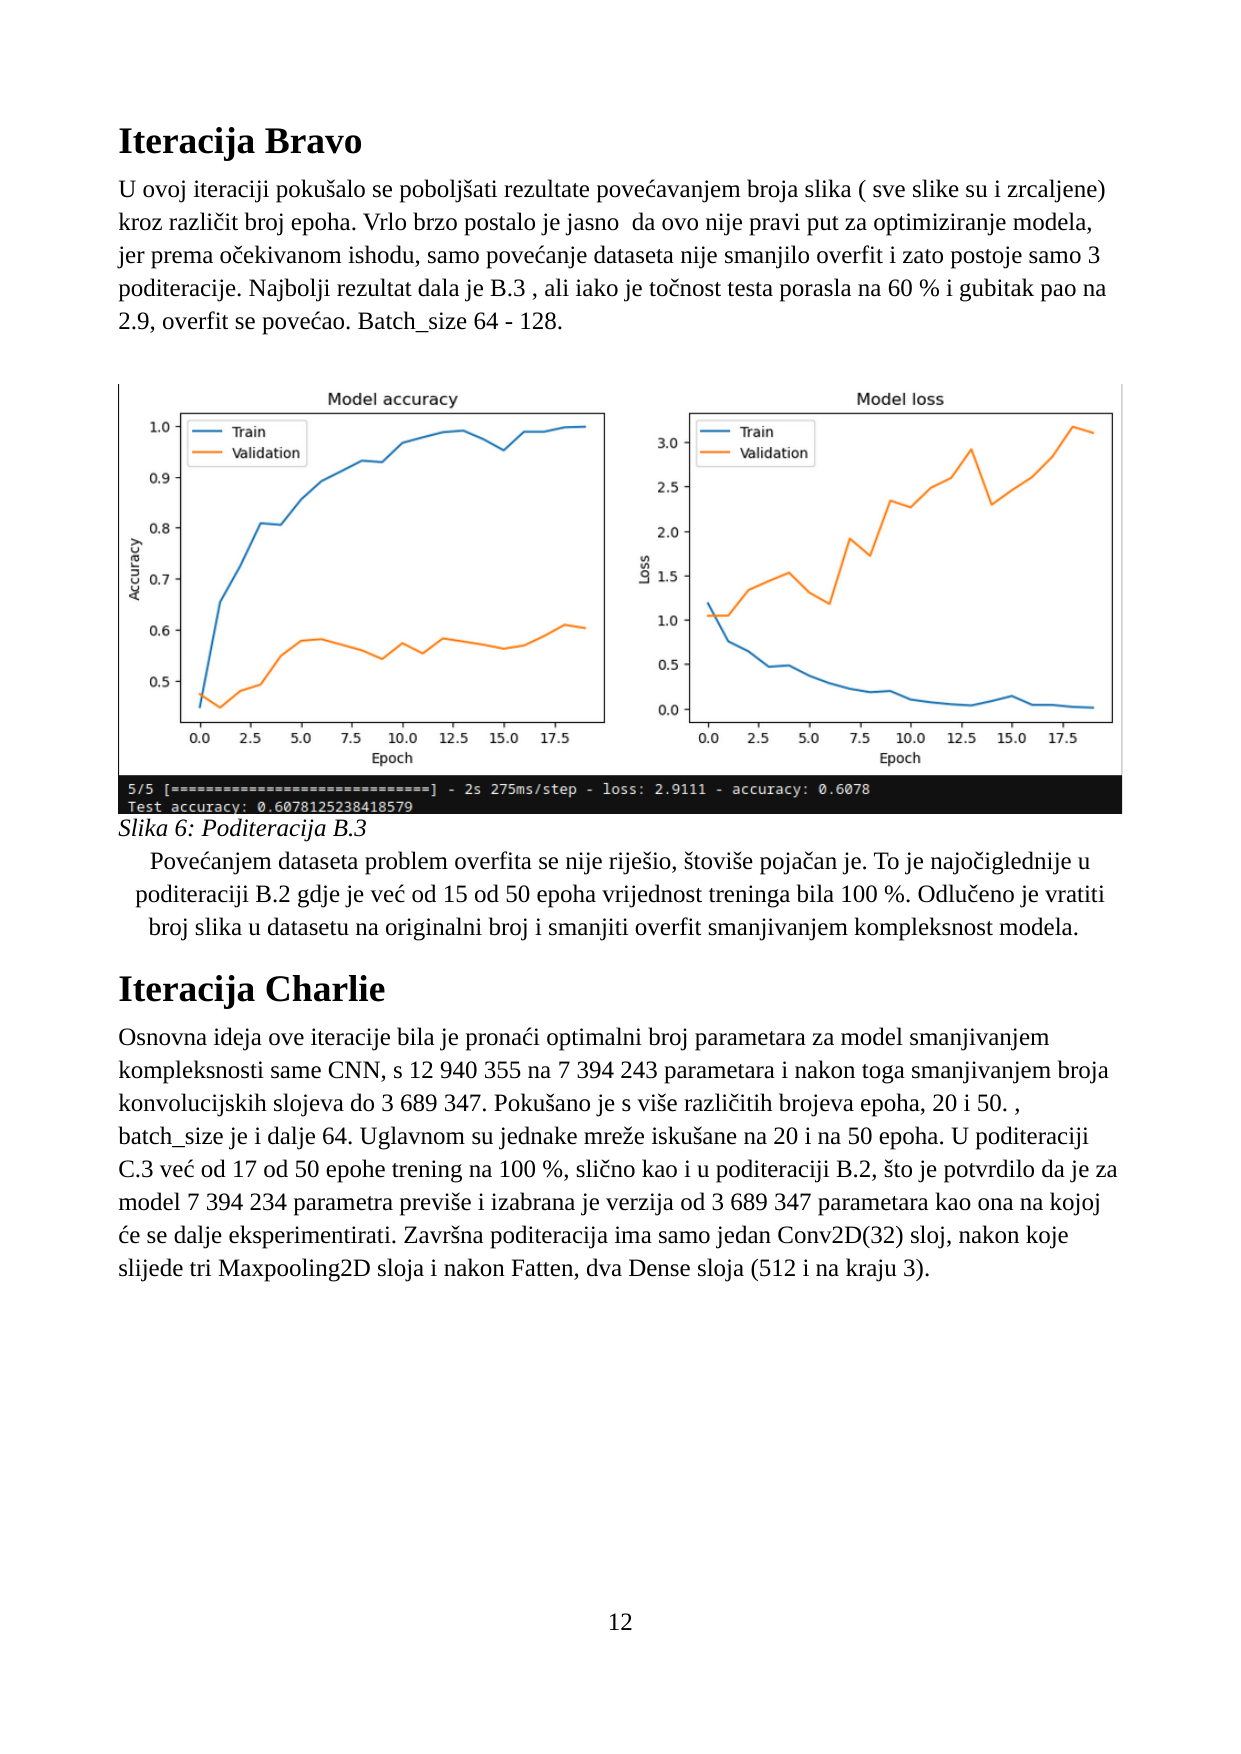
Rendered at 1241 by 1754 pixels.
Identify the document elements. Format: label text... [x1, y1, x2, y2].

subtitle Iteracija Bravo [118, 118, 1122, 161]
text [118, 372, 1122, 384]
subtitle Iteracija Charlie [118, 966, 1122, 1009]
picture [118, 384, 1123, 814]
text Slika 6: Poditeracija B.3 [118, 814, 1122, 842]
text U ovoj iteraciji pokušalo se poboljšati rezultate povećavanjem broja slika ( sve slike su i zrcaljene) kroz različit broj epoha. Vrlo brzo postalo je jasno da ovo nije pravi put za optimiziranje modela, jer prema očekivanom ishodu, samo povećanje dataseta nije smanjilo overfit i zato postoje samo 3 poditeracije. Najbolji rezultat dala je B.3 , ali iako je točnost testa porasla na 60 % i gubitak pao na 2.9, overfit se povećao. Batch_size 64 - 128. [118, 174, 1122, 334]
text Povećanjem dataseta problem overfita se nije riješio, štoviše pojačan je. To je najočiglednije u poditeraciji B.2 gdje je već od 15 od 50 epoha vrijednost treninga bila 100 %. Odlučeno je vratiti broj slika u datasetu na originalni broj i smanjiti overfit smanjivanjem kompleksnost modela. [118, 842, 1122, 941]
text Osnovna ideja ove iteracije bila je pronaći optimalni broj parametara za model smanjivanjem kompleksnosti same CNN, s 12 940 355 na 7 394 243 parametara i nakon toga smanjivanjem broja konvolucijskih slojeva do 3 689 347. Pokušano je s više različitih brojeva epoha, 20 i 50. , batch_size je i dalje 64. Uglavnom su jednake mreže iskušane na 20 i na 50 epoha. U poditeraciji C.3 već od 17 od 50 epohe trening na 100 %, slično kao i u poditeraciji B.2, što je potvrdilo da je za model 7 394 234 parametra previše i izabrana je verzija od 3 689 347 parametara kao ona na kojoj će se dalje eksperimentirati. Završna poditeracija ima samo jedan Conv2D(32) sloj, nakon koje slijede tri Maxpooling2D sloja i nakon Fatten, dva Dense sloja (512 i na kraju 3). [118, 1022, 1122, 1282]
